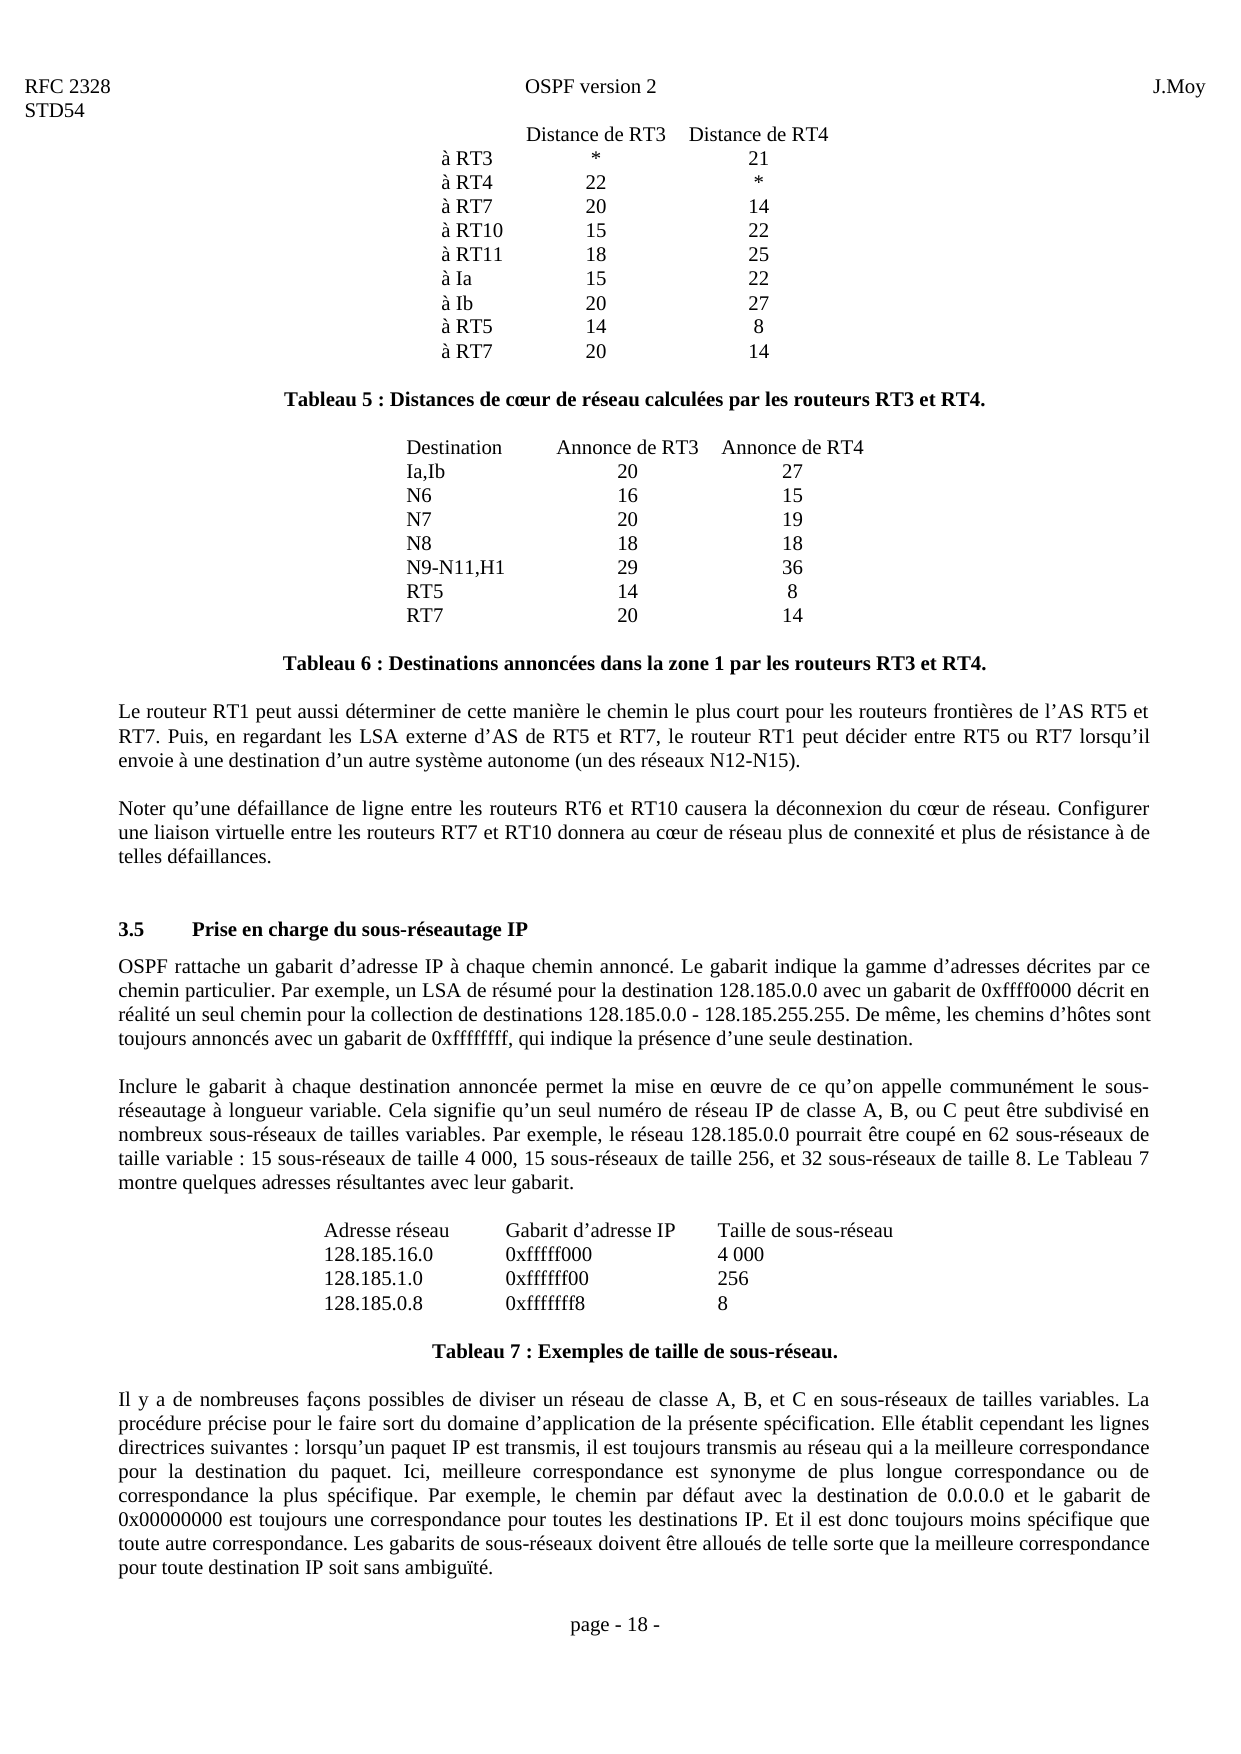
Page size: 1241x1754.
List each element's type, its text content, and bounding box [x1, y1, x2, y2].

text Tableau 7 : Exemples de taille de sous-réseau. [118, 1338, 1152, 1363]
table_cell à RT11 [430, 242, 514, 266]
table_cell 16 [545, 483, 710, 507]
table_cell 15 [710, 483, 875, 507]
text Le routeur RT1 peut aussi déterminer de cette manière le chemin le plus court pour les routeurs frontières de l’AS RT5 et RT7. Puis, en regardant les LSA externe d’AS de RT5 et RT7, le routeur RT1 peut décider entre RT5 ou RT7 lorsqu’il envoie à une destination d’un autre système autonome (un des réseaux N12-N15). [118, 699, 1152, 772]
text Tableau 6 : Destinations annoncées dans la zone 1 par les routeurs RT3 et RT4. [118, 651, 1152, 675]
text Tableau 5 : Distances de cœur de réseau calculées par les routeurs RT3 et RT4. [118, 387, 1152, 411]
table_cell 19 [710, 507, 875, 531]
table_cell à Ib [430, 290, 514, 314]
table_cell 8 [677, 315, 840, 338]
table_cell 0xffffff00 [494, 1266, 706, 1290]
table_cell 25 [677, 242, 840, 266]
table_cell à RT4 [430, 170, 514, 194]
table_cell à RT7 [430, 194, 514, 218]
table_header Distance de RT4 [677, 122, 840, 146]
table_cell 27 [677, 290, 840, 314]
table_cell 0xfffff000 [494, 1242, 706, 1266]
table_cell * [677, 170, 840, 194]
table_cell 15 [515, 218, 677, 242]
table_cell 20 [515, 290, 677, 314]
table_header Gabarit d’adresse IP [494, 1218, 706, 1242]
table_cell 18 [710, 531, 875, 555]
table_cell à RT7 [430, 339, 514, 363]
table_header Distance de RT3 [515, 122, 677, 146]
table_cell 22 [677, 218, 840, 242]
table_cell 14 [677, 339, 840, 363]
table_cell à Ia [430, 266, 514, 290]
table_cell 29 [545, 555, 710, 579]
table_cell N7 [395, 507, 545, 531]
table_cell 14 [677, 194, 840, 218]
table_cell 128.185.1.0 [313, 1266, 494, 1290]
table_cell 14 [710, 603, 875, 627]
table_cell 20 [545, 603, 710, 627]
table_cell 0xfffffff8 [494, 1290, 706, 1314]
table_header Taille de sous-réseau [706, 1218, 905, 1242]
table_cell à RT10 [430, 218, 514, 242]
table_cell 14 [545, 579, 710, 603]
table_header Annonce de RT3 [545, 435, 710, 459]
table_cell 14 [515, 315, 677, 338]
table_header Annonce de RT4 [710, 435, 875, 459]
table_cell 27 [710, 459, 875, 483]
table_cell 36 [710, 555, 875, 579]
table_cell RT7 [395, 603, 545, 627]
table_header [430, 122, 514, 146]
table_header Adresse réseau [313, 1218, 494, 1242]
subtitle 3.5 Prise en charge du sous-réseautage IP [118, 917, 1152, 941]
table_cell Ia,Ib [395, 459, 545, 483]
table_cell à RT5 [430, 315, 514, 338]
table_cell 8 [710, 579, 875, 603]
table_cell 20 [545, 459, 710, 483]
table_cell 18 [545, 531, 710, 555]
table_cell 20 [545, 507, 710, 531]
table_cell 128.185.16.0 [313, 1242, 494, 1266]
text Il y a de nombreuses façons possibles de diviser un réseau de classe A, B, et C en sous-réseaux de tailles variables. La procédure précise pour le faire sort du domaine d’application de la présente spécification. Elle établit cependant les lignes directrices suivantes : lorsqu’un paquet IP est transmis, il est toujours transmis au réseau qui a la meilleure correspondance pour la destination du paquet. Ici, meilleure correspondance est synonyme de plus longue correspondance ou de correspondance la plus spécifique. Par exemple, le chemin par défaut avec la destination de 0.0.0.0 et le gabarit de 0x00000000 est toujours une correspondance pour toutes les destinations IP. Et il est donc toujours moins spécifique que toute autre correspondance. Les gabarits de sous-réseaux doivent être alloués de telle sorte que la meilleure correspondance pour toute destination IP soit sans ambiguïté. [118, 1387, 1152, 1579]
table_cell N8 [395, 531, 545, 555]
table_cell 22 [515, 170, 677, 194]
table_cell 21 [677, 146, 840, 170]
table_cell RT5 [395, 579, 545, 603]
text OSPF rattache un gabarit d’adresse IP à chaque chemin annoncé. Le gabarit indique la gamme d’adresses décrites par ce chemin particulier. Par exemple, un LSA de résumé pour la destination 128.185.0.0 avec un gabarit de 0xffff0000 décrit en réalité un seul chemin pour la collection de destinations 128.185.0.0 - 128.185.255.255. De même, les chemins d’hôtes sont toujours annoncés avec un gabarit de 0xffffffff, qui indique la présence d’une seule destination. [118, 953, 1152, 1050]
text Inclure le gabarit à chaque destination annoncée permet la mise en œuvre de ce qu’on appelle communément le sous-réseautage à longueur variable. Cela signifie qu’un seul numéro de réseau IP de classe A, B, ou C peut être subdivisé en nombreux sous-réseaux de tailles variables. Par exemple, le réseau 128.185.0.0 pourrait être coupé en 62 sous-réseaux de taille variable : 15 sous-réseaux de taille 4 000, 15 sous-réseaux de taille 256, et 32 sous-réseaux de taille 8. Le Tableau 7 montre quelques adresses résultantes avec leur gabarit. [118, 1074, 1152, 1194]
text Noter qu’une défaillance de ligne entre les routeurs RT6 et RT10 causera la déconnexion du cœur de réseau. Configurer une liaison virtuelle entre les routeurs RT7 et RT10 donnera au cœur de réseau plus de connexité et plus de résistance à de telles défaillances. [118, 796, 1152, 868]
table_cell 8 [706, 1290, 905, 1314]
table_cell 20 [515, 339, 677, 363]
table_cell 256 [706, 1266, 905, 1290]
table_cell 4 000 [706, 1242, 905, 1266]
table_cell à RT3 [430, 146, 514, 170]
table_cell N6 [395, 483, 545, 507]
table_cell N9-N11,H1 [395, 555, 545, 579]
table_cell * [515, 146, 677, 170]
table_cell 128.185.0.8 [313, 1290, 494, 1314]
table_cell 22 [677, 266, 840, 290]
table_cell 15 [515, 266, 677, 290]
table_header Destination [395, 435, 545, 459]
table_cell 18 [515, 242, 677, 266]
table_cell 20 [515, 194, 677, 218]
